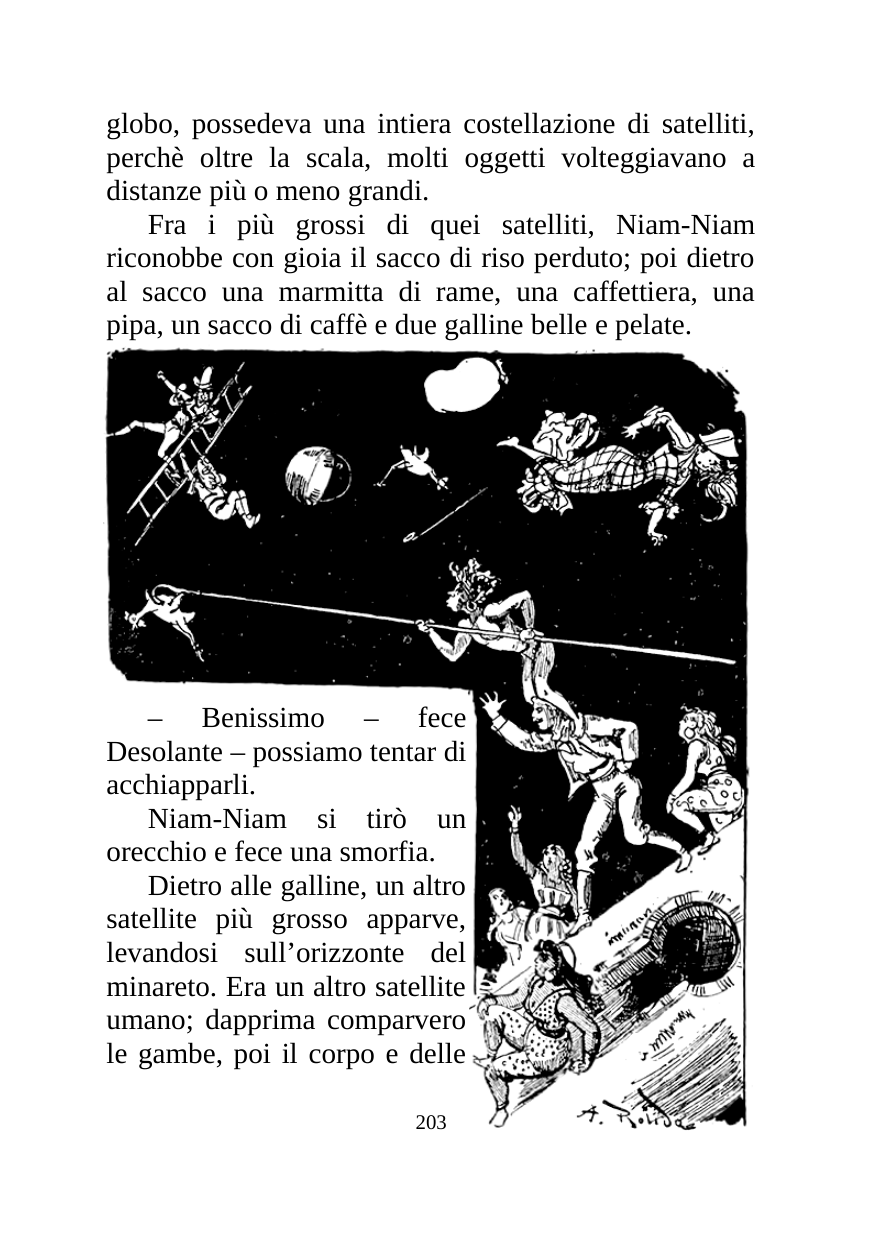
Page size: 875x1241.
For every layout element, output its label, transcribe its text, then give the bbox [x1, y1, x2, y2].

text globo, possedeva una intiera costellazione di satelliti, perchè oltre la scala, molti oggetti volteggiavano a distanze più o meno grandi. [106, 106, 756, 207]
text Fra i più grossi di quei satelliti, Niam-Niam riconobbe con gioia il sacco di riso perduto; poi dietro al sacco una marmitta di rame, una caffettiera, una pipa, un sacco di caffè e due galline belle e pelate. [106, 207, 756, 341]
picture [103, 341, 753, 1131]
